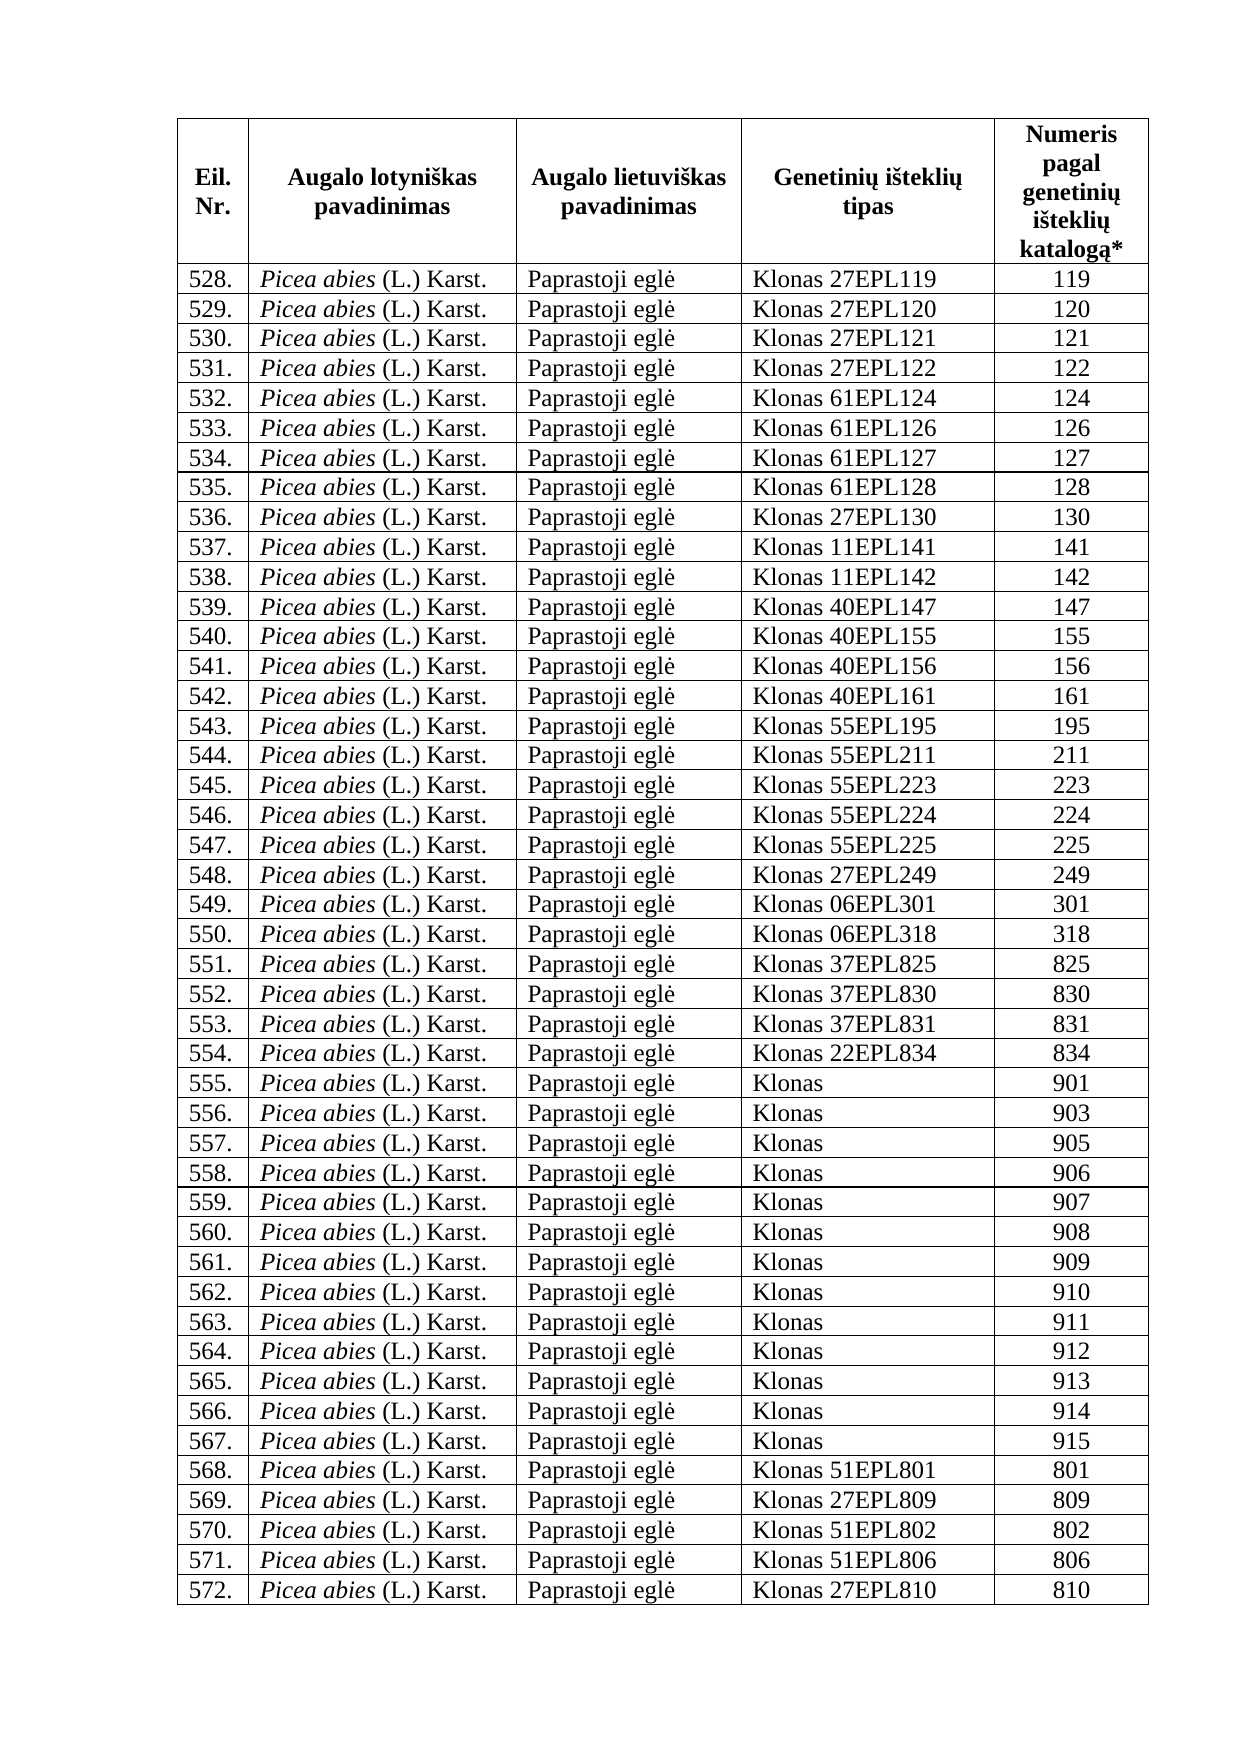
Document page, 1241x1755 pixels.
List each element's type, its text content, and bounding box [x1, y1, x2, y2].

table_cell Paprastoji eglė [517, 919, 741, 948]
table_cell Paprastoji eglė [517, 294, 741, 322]
table_cell Picea abies (L.) Karst. [249, 800, 516, 829]
table_cell Paprastoji eglė [517, 413, 741, 442]
table_cell Picea abies (L.) Karst. [249, 1068, 516, 1097]
table_cell Picea abies (L.) Karst. [249, 890, 516, 918]
table_cell Picea abies (L.) Karst. [249, 651, 516, 680]
table_cell Paprastoji eglė [517, 1336, 741, 1365]
table_cell Klonas [742, 1188, 994, 1216]
table_cell Paprastoji eglė [517, 1039, 741, 1067]
table_cell Paprastoji eglė [517, 532, 741, 561]
table_cell 121 [995, 324, 1148, 352]
table_cell Paprastoji eglė [517, 770, 741, 799]
table_cell 544. [178, 741, 248, 769]
table_cell Paprastoji eglė [517, 890, 741, 918]
table_cell Picea abies (L.) Karst. [249, 919, 516, 948]
table_cell Klonas 55EPL225 [742, 830, 994, 859]
table_cell 911 [995, 1307, 1148, 1335]
table_cell Picea abies (L.) Karst. [249, 324, 516, 352]
table_cell 558. [178, 1158, 248, 1186]
table_cell 903 [995, 1098, 1148, 1127]
table_cell 568. [178, 1456, 248, 1484]
table_cell 830 [995, 979, 1148, 1008]
table_cell Klonas 11EPL141 [742, 532, 994, 561]
table_cell 905 [995, 1128, 1148, 1157]
table_cell Picea abies (L.) Karst. [249, 473, 516, 501]
table_cell Paprastoji eglė [517, 949, 741, 978]
table_cell Picea abies (L.) Karst. [249, 1307, 516, 1335]
table_cell Klonas 06EPL318 [742, 919, 994, 948]
table_cell Picea abies (L.) Karst. [249, 383, 516, 412]
table_cell Klonas 27EPL121 [742, 324, 994, 352]
table_cell 912 [995, 1336, 1148, 1365]
table_cell Picea abies (L.) Karst. [249, 294, 516, 322]
table_cell Klonas 27EPL130 [742, 502, 994, 531]
table_cell Klonas 22EPL834 [742, 1039, 994, 1067]
table_cell 567. [178, 1426, 248, 1454]
table_cell 554. [178, 1039, 248, 1067]
table_cell Klonas 61EPL128 [742, 473, 994, 501]
table_cell 809 [995, 1485, 1148, 1514]
table_cell Paprastoji eglė [517, 1188, 741, 1216]
table_cell Paprastoji eglė [517, 800, 741, 829]
table_cell 535. [178, 473, 248, 501]
table_cell Paprastoji eglė [517, 1456, 741, 1484]
table_cell Picea abies (L.) Karst. [249, 264, 516, 293]
table_cell Picea abies (L.) Karst. [249, 1188, 516, 1216]
table_cell 901 [995, 1068, 1148, 1097]
table_cell Klonas 37EPL825 [742, 949, 994, 978]
table_cell Picea abies (L.) Karst. [249, 1485, 516, 1514]
table_cell 560. [178, 1217, 248, 1246]
table_cell Picea abies (L.) Karst. [249, 592, 516, 620]
table_cell Picea abies (L.) Karst. [249, 1575, 516, 1603]
table_cell Paprastoji eglė [517, 562, 741, 591]
table_cell Picea abies (L.) Karst. [249, 443, 516, 471]
table_cell Paprastoji eglė [517, 324, 741, 352]
table_cell Picea abies (L.) Karst. [249, 949, 516, 978]
table_cell 532. [178, 383, 248, 412]
table_cell 538. [178, 562, 248, 591]
table_cell Paprastoji eglė [517, 1396, 741, 1425]
table_cell 537. [178, 532, 248, 561]
table_cell 564. [178, 1336, 248, 1365]
table_cell 570. [178, 1515, 248, 1544]
table_cell 566. [178, 1396, 248, 1425]
table_cell Picea abies (L.) Karst. [249, 979, 516, 1008]
table_cell 834 [995, 1039, 1148, 1067]
table_cell Klonas [742, 1277, 994, 1306]
table_cell 533. [178, 413, 248, 442]
table_cell Paprastoji eglė [517, 1515, 741, 1544]
table_cell 913 [995, 1366, 1148, 1395]
table_cell 563. [178, 1307, 248, 1335]
table_cell 542. [178, 681, 248, 710]
table_cell Picea abies (L.) Karst. [249, 1158, 516, 1186]
table_cell Picea abies (L.) Karst. [249, 1515, 516, 1544]
table_cell 908 [995, 1217, 1148, 1246]
table_cell Picea abies (L.) Karst. [249, 860, 516, 888]
table_cell Klonas 27EPL249 [742, 860, 994, 888]
table_cell Picea abies (L.) Karst. [249, 1039, 516, 1067]
table_cell Klonas 27EPL810 [742, 1575, 994, 1603]
table_cell 536. [178, 502, 248, 531]
table_cell Picea abies (L.) Karst. [249, 711, 516, 739]
table_cell Klonas 51EPL806 [742, 1545, 994, 1574]
table_cell Picea abies (L.) Karst. [249, 1426, 516, 1454]
table_cell Klonas 27EPL120 [742, 294, 994, 322]
table_cell Paprastoji eglė [517, 1485, 741, 1514]
table_header Numeris pagal genetinių išteklių katalogą* [995, 119, 1148, 263]
table_cell Klonas [742, 1426, 994, 1454]
table_cell Picea abies (L.) Karst. [249, 1545, 516, 1574]
table_header Augalo lietuviškas pavadinimas [517, 119, 741, 263]
table_header Augalo lotyniškas pavadinimas [249, 119, 516, 263]
table_cell 156 [995, 651, 1148, 680]
table_cell Klonas 27EPL119 [742, 264, 994, 293]
table_cell 301 [995, 890, 1148, 918]
table_cell 141 [995, 532, 1148, 561]
table_cell Klonas 40EPL161 [742, 681, 994, 710]
table_cell Paprastoji eglė [517, 1575, 741, 1603]
table_cell 907 [995, 1188, 1148, 1216]
table_cell Paprastoji eglė [517, 1545, 741, 1574]
table_cell Picea abies (L.) Karst. [249, 681, 516, 710]
table_cell 225 [995, 830, 1148, 859]
table_cell Klonas [742, 1336, 994, 1365]
table_cell Klonas 55EPL195 [742, 711, 994, 739]
table_cell 806 [995, 1545, 1148, 1574]
table_cell 543. [178, 711, 248, 739]
table_cell 557. [178, 1128, 248, 1157]
table_cell Klonas [742, 1247, 994, 1276]
table_cell Picea abies (L.) Karst. [249, 1456, 516, 1484]
table_cell 550. [178, 919, 248, 948]
table_cell 801 [995, 1456, 1148, 1484]
table_cell 571. [178, 1545, 248, 1574]
table_cell Klonas 61EPL126 [742, 413, 994, 442]
table_cell 555. [178, 1068, 248, 1097]
table_cell Klonas 55EPL223 [742, 770, 994, 799]
table_cell Picea abies (L.) Karst. [249, 502, 516, 531]
table_cell Picea abies (L.) Karst. [249, 741, 516, 769]
table_cell 914 [995, 1396, 1148, 1425]
table_cell 155 [995, 621, 1148, 650]
table_cell Klonas 27EPL809 [742, 1485, 994, 1514]
table_cell Klonas 51EPL801 [742, 1456, 994, 1484]
table_cell 556. [178, 1098, 248, 1127]
table_cell Klonas [742, 1366, 994, 1395]
table_cell 318 [995, 919, 1148, 948]
table_cell Picea abies (L.) Karst. [249, 621, 516, 650]
table_cell 831 [995, 1009, 1148, 1037]
table_cell Klonas [742, 1068, 994, 1097]
table_cell 539. [178, 592, 248, 620]
table_cell Paprastoji eglė [517, 1366, 741, 1395]
table_cell Paprastoji eglė [517, 502, 741, 531]
table_cell Klonas 55EPL211 [742, 741, 994, 769]
table_header Eil. Nr. [178, 119, 248, 263]
table_cell 531. [178, 353, 248, 382]
table_cell Picea abies (L.) Karst. [249, 830, 516, 859]
table_cell Paprastoji eglė [517, 711, 741, 739]
table_cell Paprastoji eglė [517, 1426, 741, 1454]
table_cell 569. [178, 1485, 248, 1514]
table_cell 120 [995, 294, 1148, 322]
table_cell 142 [995, 562, 1148, 591]
table_cell 119 [995, 264, 1148, 293]
table_cell 128 [995, 473, 1148, 501]
table_cell Paprastoji eglė [517, 1277, 741, 1306]
table_cell 541. [178, 651, 248, 680]
table_cell Klonas 40EPL147 [742, 592, 994, 620]
table_cell Picea abies (L.) Karst. [249, 532, 516, 561]
table_cell 547. [178, 830, 248, 859]
table_cell Klonas 40EPL155 [742, 621, 994, 650]
table_cell 223 [995, 770, 1148, 799]
table_cell Picea abies (L.) Karst. [249, 1336, 516, 1365]
table_cell 909 [995, 1247, 1148, 1276]
table_cell 249 [995, 860, 1148, 888]
table_cell Klonas 61EPL124 [742, 383, 994, 412]
table_cell 530. [178, 324, 248, 352]
table_cell Klonas [742, 1158, 994, 1186]
table_cell Paprastoji eglė [517, 741, 741, 769]
table_cell Paprastoji eglė [517, 860, 741, 888]
table_cell Klonas 37EPL830 [742, 979, 994, 1008]
table_cell 130 [995, 502, 1148, 531]
table_cell Paprastoji eglė [517, 592, 741, 620]
table_cell 552. [178, 979, 248, 1008]
table_cell 906 [995, 1158, 1148, 1186]
table_cell 122 [995, 353, 1148, 382]
table_cell Picea abies (L.) Karst. [249, 413, 516, 442]
table_cell Paprastoji eglė [517, 1307, 741, 1335]
table_cell Picea abies (L.) Karst. [249, 1366, 516, 1395]
table_cell Paprastoji eglė [517, 353, 741, 382]
table_cell 825 [995, 949, 1148, 978]
table_cell Klonas 27EPL122 [742, 353, 994, 382]
table_cell Picea abies (L.) Karst. [249, 1277, 516, 1306]
table_cell Paprastoji eglė [517, 681, 741, 710]
table_cell 553. [178, 1009, 248, 1037]
table_cell Klonas 37EPL831 [742, 1009, 994, 1037]
table_cell Paprastoji eglė [517, 383, 741, 412]
table_cell Picea abies (L.) Karst. [249, 1128, 516, 1157]
table_cell Klonas [742, 1098, 994, 1127]
table_cell Paprastoji eglė [517, 264, 741, 293]
table_cell 802 [995, 1515, 1148, 1544]
table_cell 534. [178, 443, 248, 471]
table_cell Paprastoji eglė [517, 443, 741, 471]
table_cell 211 [995, 741, 1148, 769]
table_cell Picea abies (L.) Karst. [249, 1217, 516, 1246]
table_cell Paprastoji eglė [517, 651, 741, 680]
table_cell 548. [178, 860, 248, 888]
table_cell Picea abies (L.) Karst. [249, 1396, 516, 1425]
table_cell Klonas 61EPL127 [742, 443, 994, 471]
table_cell 915 [995, 1426, 1148, 1454]
table_cell 529. [178, 294, 248, 322]
table_cell Klonas 40EPL156 [742, 651, 994, 680]
table_cell Picea abies (L.) Karst. [249, 770, 516, 799]
table_cell Klonas [742, 1307, 994, 1335]
table_cell Paprastoji eglė [517, 1247, 741, 1276]
table_cell Klonas 06EPL301 [742, 890, 994, 918]
table_cell 540. [178, 621, 248, 650]
table_cell Klonas [742, 1128, 994, 1157]
table_cell 810 [995, 1575, 1148, 1603]
table_cell Klonas [742, 1217, 994, 1246]
table_cell Klonas 11EPL142 [742, 562, 994, 591]
table_cell Klonas 51EPL802 [742, 1515, 994, 1544]
table_cell Paprastoji eglė [517, 1098, 741, 1127]
table_cell Paprastoji eglė [517, 1068, 741, 1097]
table_cell 551. [178, 949, 248, 978]
table_header Genetinių išteklių tipas [742, 119, 994, 263]
table_cell 565. [178, 1366, 248, 1395]
table_cell Paprastoji eglė [517, 979, 741, 1008]
table_cell 559. [178, 1188, 248, 1216]
table_cell 561. [178, 1247, 248, 1276]
table_cell Paprastoji eglė [517, 1158, 741, 1186]
table_cell 127 [995, 443, 1148, 471]
table_cell Picea abies (L.) Karst. [249, 1098, 516, 1127]
table_cell 528. [178, 264, 248, 293]
table_cell 147 [995, 592, 1148, 620]
table_cell Paprastoji eglė [517, 1217, 741, 1246]
table_cell 910 [995, 1277, 1148, 1306]
table_cell Picea abies (L.) Karst. [249, 1247, 516, 1276]
table_cell Klonas [742, 1396, 994, 1425]
table_cell 549. [178, 890, 248, 918]
table_cell Paprastoji eglė [517, 1009, 741, 1037]
table_cell Picea abies (L.) Karst. [249, 1009, 516, 1037]
table_cell Klonas 55EPL224 [742, 800, 994, 829]
table_cell 161 [995, 681, 1148, 710]
table_cell 124 [995, 383, 1148, 412]
table_cell Paprastoji eglė [517, 473, 741, 501]
table_cell 195 [995, 711, 1148, 739]
table_cell Paprastoji eglė [517, 1128, 741, 1157]
table_cell 546. [178, 800, 248, 829]
table_cell Paprastoji eglė [517, 621, 741, 650]
table_cell Picea abies (L.) Karst. [249, 562, 516, 591]
table_cell 545. [178, 770, 248, 799]
table_cell 562. [178, 1277, 248, 1306]
table_cell Paprastoji eglė [517, 830, 741, 859]
table_cell 224 [995, 800, 1148, 829]
table_cell 572. [178, 1575, 248, 1603]
table_cell Picea abies (L.) Karst. [249, 353, 516, 382]
table_cell 126 [995, 413, 1148, 442]
